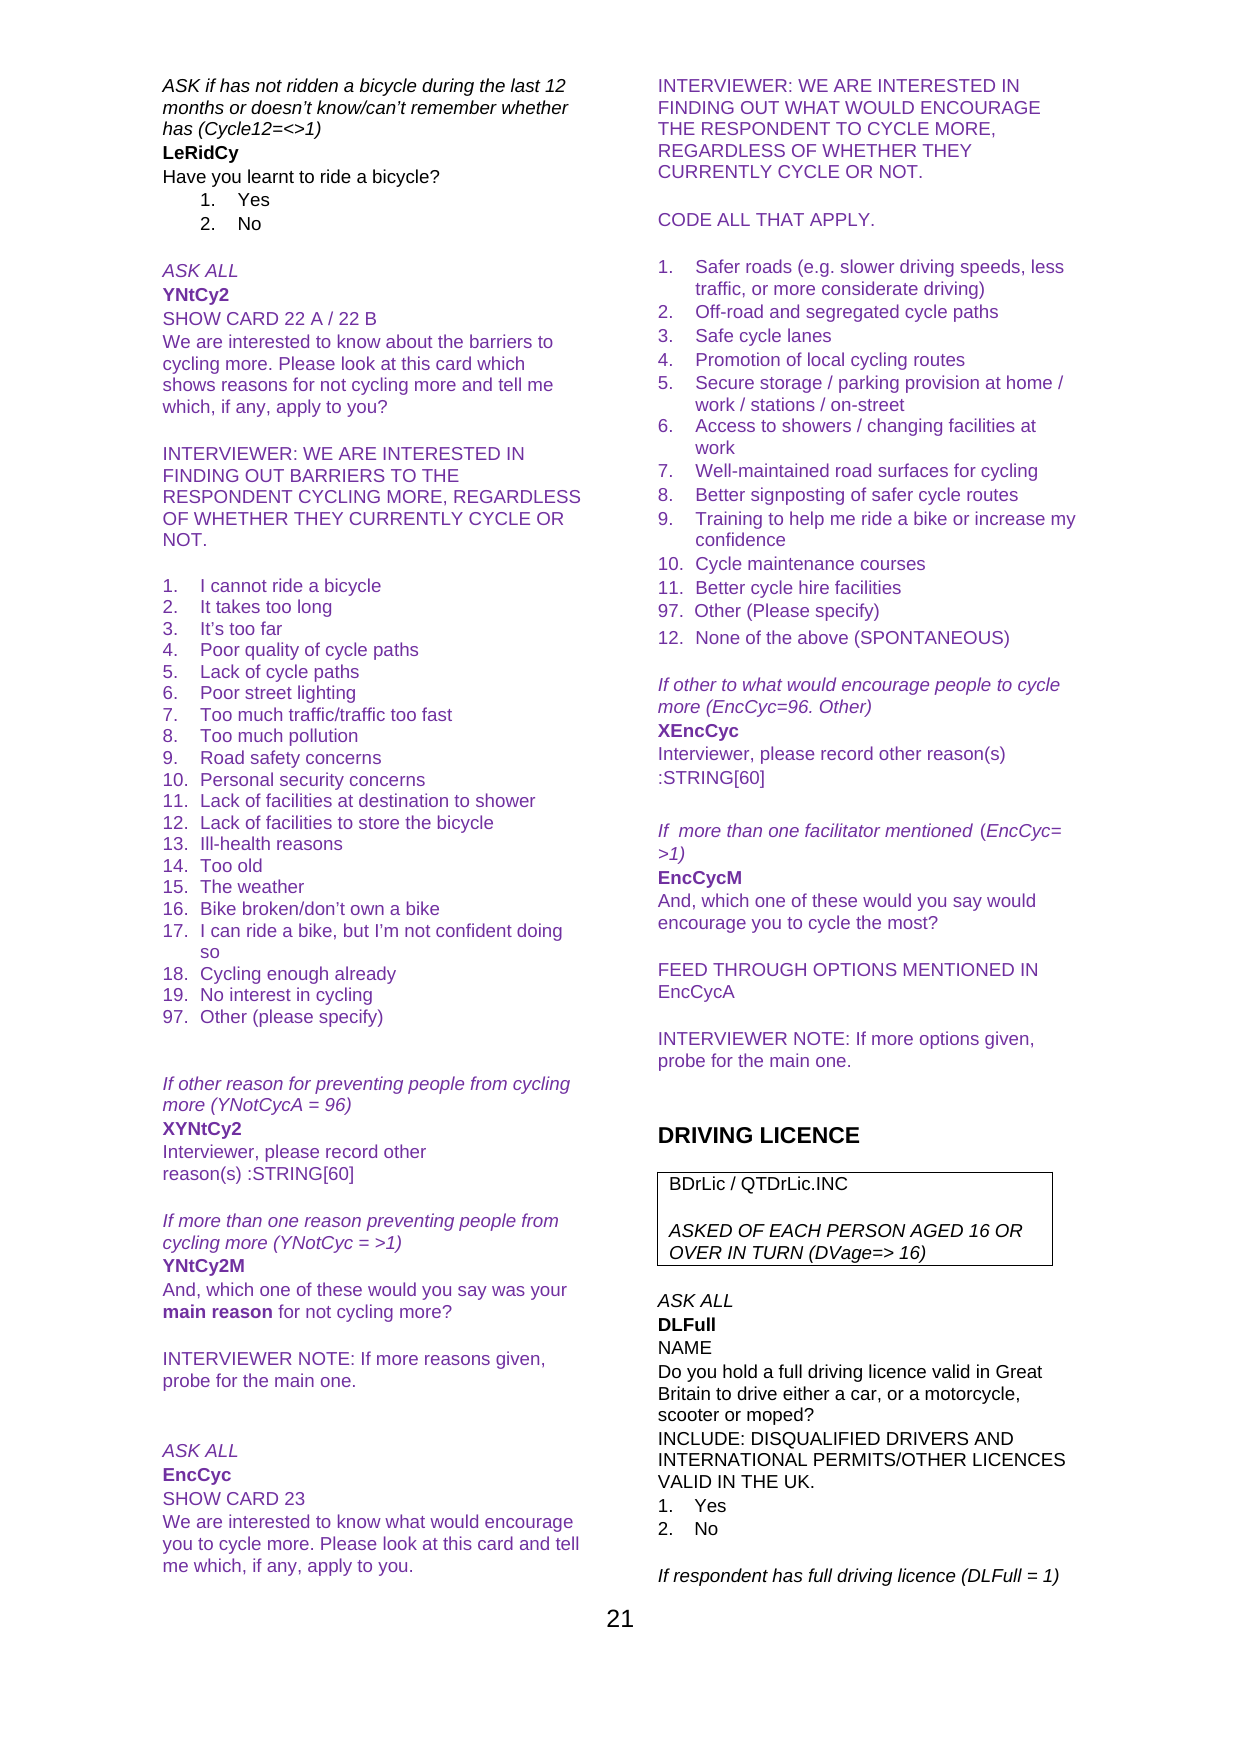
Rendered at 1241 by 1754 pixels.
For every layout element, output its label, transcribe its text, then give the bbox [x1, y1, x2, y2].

text INTERVIEWER: WE ARE INTERESTED IN FINDING OUT BARRIERS TO THE RESPONDENT CYCLING MORE, REGARDLESS OF WHETHER THEY CURRENTLY CYCLE OR NOT. [162, 443, 583, 551]
list Too much pollution [162, 725, 583, 747]
list I cannot ride a bicycle [162, 574, 583, 596]
text Interviewer, please record other reason(s) [658, 743, 1078, 765]
list Access to showers / changing facilities at work [658, 415, 1078, 458]
text If other reason for preventing people from cycling more (YNotCycA = 96) [162, 1072, 583, 1116]
list Bike broken/don’t own a bike [162, 898, 583, 919]
text 2. No [658, 1518, 1078, 1539]
list Cycling enough already [162, 962, 583, 984]
list Personal security concerns [162, 768, 583, 790]
text INTERVIEWER: WE ARE INTERESTED IN FINDING OUT WHAT WOULD ENCOURAGE THE RESPONDENT TO CYCLE MORE, REGARDLESS OF WHETHER THEY CURRENTLY CYCLE OR NOT. [658, 75, 1078, 183]
list Too old [162, 855, 583, 876]
text XYNtCy2 [162, 1118, 583, 1139]
subtitle DRIVING LICENCE [658, 1122, 1078, 1148]
text EncCycM [658, 866, 1078, 888]
list Road safety concerns [162, 747, 583, 768]
text ASK if has not ridden a bicycle during the last 12 months or doesn’t know/can’t remember whether has (Cycle12=<>1) [162, 75, 583, 140]
text NAME [658, 1337, 1078, 1359]
list Promotion of local cycling routes [658, 348, 1078, 370]
text LeRidCy [162, 142, 583, 163]
list Well-maintained road surfaces for cycling [658, 460, 1078, 482]
text 97. Other (Please specify) [658, 600, 1078, 622]
list Poor quality of cycle paths [162, 639, 583, 661]
list Lack of facilities at destination to shower [162, 790, 583, 812]
list Lack of facilities to store the bicycle [162, 812, 583, 833]
list Better cycle hire facilities [658, 576, 1078, 598]
text SHOW CARD 22 A / 22 B [162, 307, 583, 329]
text If more than one reason preventing people from cycling more (YNotCyc = >1) [162, 1210, 583, 1253]
list Training to help me ride a bike or increase my confidence [658, 508, 1078, 551]
text We are interested to know what would encourage you to cycle more. Please look at this card and tell me which, if any, apply to you. [162, 1511, 583, 1576]
text EncCyc [162, 1464, 583, 1486]
list Lack of cycle paths [162, 661, 583, 682]
list Secure storage / parking provision at home / work / stations / on-street [658, 372, 1078, 415]
list Ill-health reasons [162, 833, 583, 855]
text If respondent has full driving licence (DLFull = 1) [658, 1565, 1078, 1587]
text Interviewer, please record other reason(s) :STRING[60] [162, 1141, 583, 1184]
text ASK ALL [162, 1440, 583, 1462]
text ASK ALL [658, 1290, 1078, 1311]
text INCLUDE: DISQUALIFIED DRIVERS AND INTERNATIONAL PERMITS/OTHER LICENCES VALID IN THE UK. [658, 1428, 1078, 1492]
list The weather [162, 876, 583, 898]
list No interest in cycling [162, 984, 583, 1006]
list No [200, 213, 583, 234]
text FEED THROUGH OPTIONS MENTIONED IN EncCycA [658, 959, 1078, 1002]
text XEncCyc [658, 719, 1078, 741]
list Too much traffic/traffic too fast [162, 704, 583, 725]
text INTERVIEWER NOTE: If more options given, probe for the main one. [658, 1028, 1078, 1071]
list Better signposting of safer cycle routes [658, 484, 1078, 506]
table_header BDrLic / QTDrLic.INC ASKED OF EACH PERSON AGED 16 OR OVER IN TURN (DVage=> 16) [658, 1173, 1052, 1265]
list Yes [200, 189, 583, 211]
list Off-road and segregated cycle paths [658, 301, 1078, 323]
text :STRING[60] [658, 767, 1078, 788]
list Cycle maintenance courses [658, 553, 1078, 574]
text Do you hold a full driving licence valid in Great Britain to drive either a car, or a motorcycle, scooter or moped? [658, 1361, 1078, 1426]
list It takes too long [162, 596, 583, 617]
list It’s too far [162, 617, 583, 639]
text YNtCy2M [162, 1255, 583, 1277]
text If other to what would encourage people to cycle more (EncCyc=96. Other) [658, 674, 1078, 717]
text And, which one of these would you say was your main reason for not cycling more? [162, 1279, 583, 1322]
text 1. Yes [658, 1494, 1078, 1516]
text SHOW CARD 23 [162, 1488, 583, 1509]
text CODE ALL THAT APPLY. [658, 208, 1078, 230]
text We are interested to know about the barriers to cycling more. Please look at this card which shows reasons for not cycling more and tell me which, if any, apply to you? [162, 331, 583, 417]
text YNtCy2 [162, 284, 583, 305]
text If more than one facilitator mentioned (EncCyc= >1) [658, 814, 1078, 864]
text Have you learnt to ride a bicycle? [162, 165, 583, 187]
text ASK ALL [162, 260, 583, 282]
list Safe cycle lanes [658, 325, 1078, 346]
list Other (please specify) [162, 1006, 583, 1027]
list Poor street lighting [162, 682, 583, 704]
list I can ride a bike, but I’m not confident doing so [162, 919, 583, 962]
text INTERVIEWER NOTE: If more reasons given, probe for the main one. [162, 1348, 583, 1391]
text DLFull [658, 1313, 1078, 1335]
list None of the above (SPONTANEOUS) [658, 627, 1078, 648]
text And, which one of these would you say would encourage you to cycle the most? [658, 890, 1078, 933]
list Safer roads (e.g. slower driving speeds, less traffic, or more considerate driving) [658, 256, 1078, 299]
